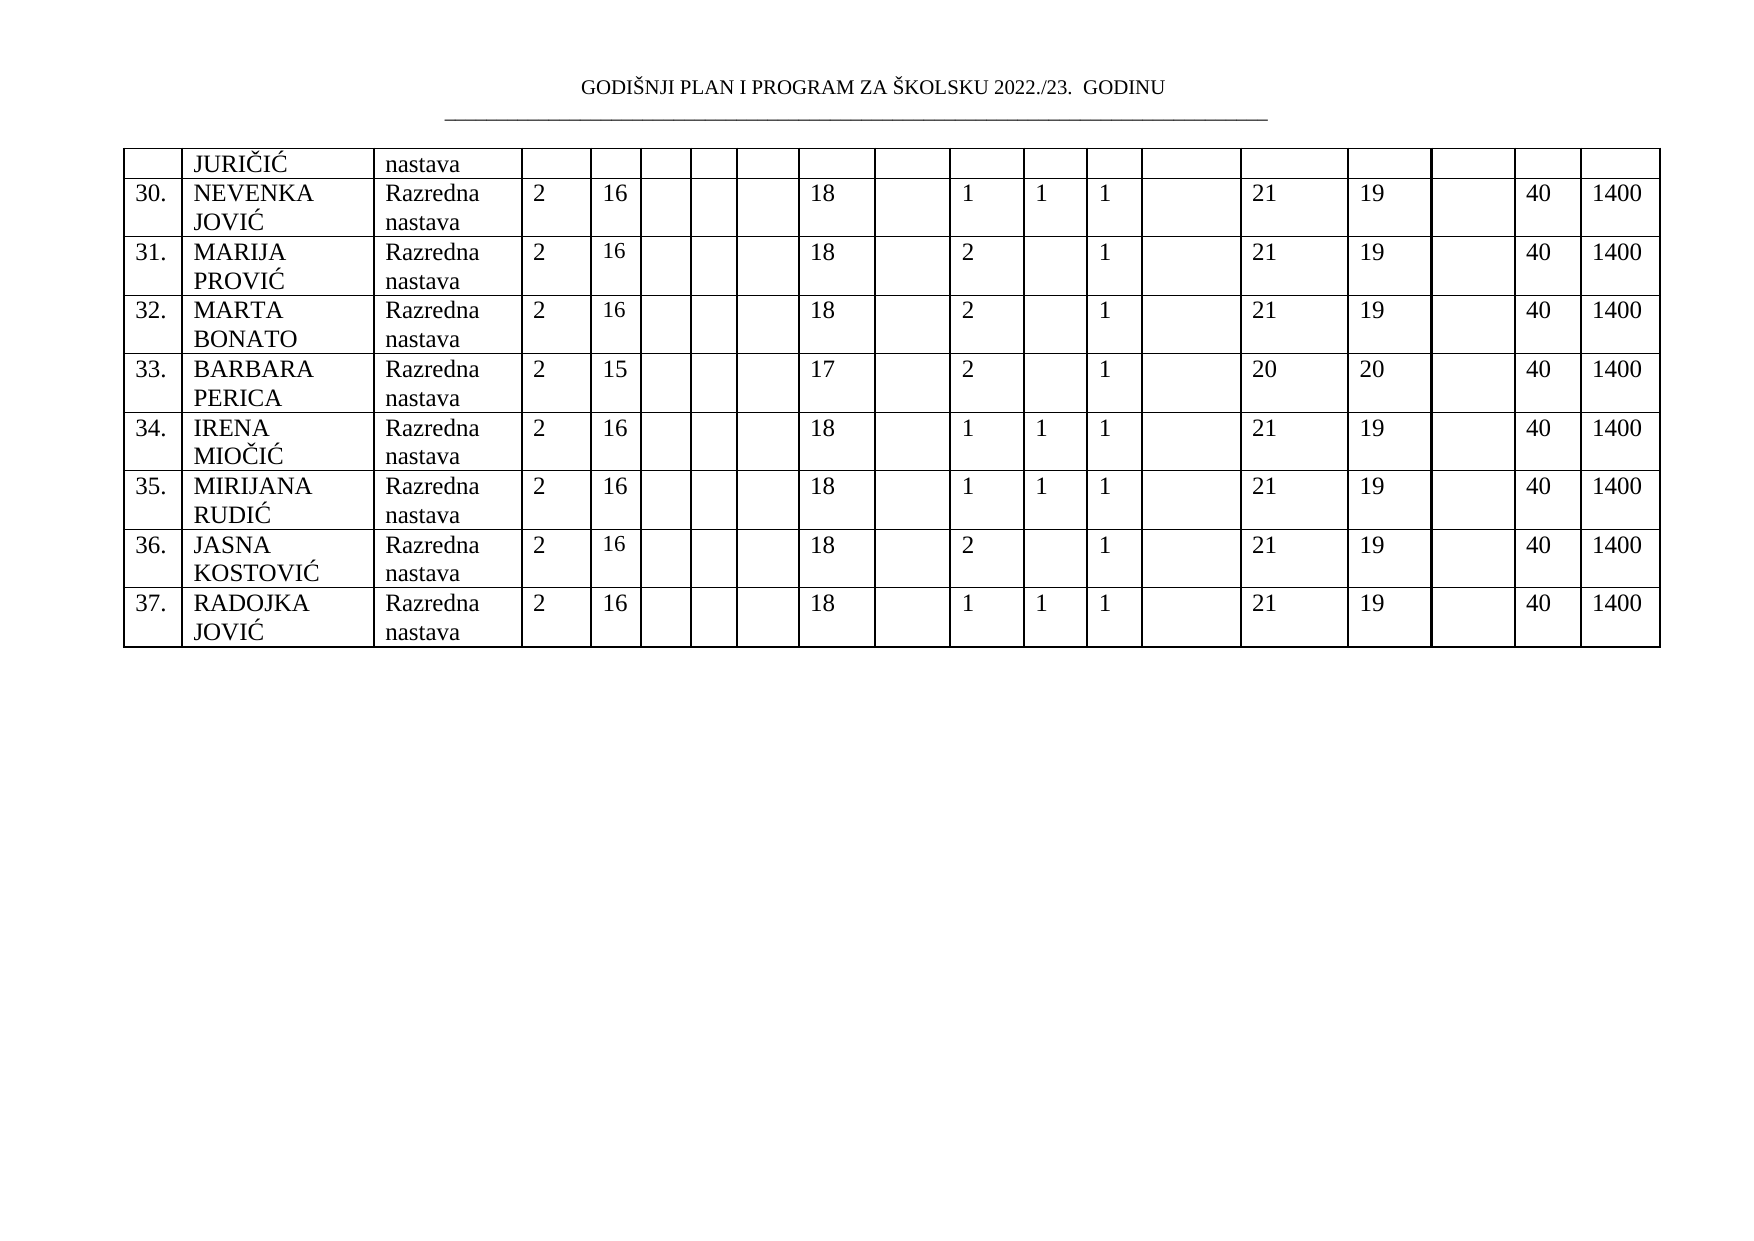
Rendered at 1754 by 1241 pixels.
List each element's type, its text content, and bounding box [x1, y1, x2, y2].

table_cell [738, 530, 798, 587]
table_cell [1025, 296, 1086, 353]
table_cell [1025, 149, 1086, 177]
table_cell 2 [523, 530, 590, 587]
table_cell [1433, 296, 1514, 353]
table_cell [1433, 588, 1514, 646]
table_cell 1400 [1582, 179, 1659, 236]
table_cell JURIČIĆ [183, 149, 373, 177]
table_cell 19 [1349, 530, 1430, 587]
table_cell 40 [1516, 237, 1580, 294]
table_cell 40 [1516, 471, 1580, 529]
table_cell 1400 [1582, 296, 1659, 353]
table_cell 33. [125, 354, 181, 412]
table_cell [1025, 530, 1086, 587]
table_cell 21 [1242, 179, 1347, 236]
table_cell 1400 [1582, 471, 1659, 529]
table_cell 21 [1242, 588, 1347, 646]
table_cell 21 [1242, 471, 1347, 529]
table_cell [738, 296, 798, 353]
table_cell 18 [800, 179, 874, 236]
table_cell 16 [592, 588, 640, 646]
table_cell Razredna nastava [375, 588, 521, 646]
table_cell [951, 149, 1023, 177]
table_cell [1433, 530, 1514, 587]
table_cell [692, 413, 736, 470]
table_cell [642, 149, 690, 177]
table_cell 16 [592, 237, 640, 294]
table_cell [738, 588, 798, 646]
table_cell 34. [125, 413, 181, 470]
table_cell [1143, 471, 1240, 529]
table_cell JASNA KOSTOVIĆ [183, 530, 373, 587]
table_cell Razredna nastava [375, 296, 521, 353]
table_cell 16 [592, 413, 640, 470]
table_cell Razredna nastava [375, 354, 521, 412]
table_cell MARTA BONATO [183, 296, 373, 353]
table_cell 16 [592, 471, 640, 529]
table_cell [738, 179, 798, 236]
table_cell 1400 [1582, 530, 1659, 587]
table_cell 18 [800, 530, 874, 587]
table_cell [1433, 354, 1514, 412]
table_cell 31. [125, 237, 181, 294]
table_cell 1 [1088, 471, 1141, 529]
table_cell [1143, 296, 1240, 353]
table_cell 21 [1242, 530, 1347, 587]
table_cell 2 [523, 354, 590, 412]
table_cell 1 [1025, 471, 1086, 529]
table_cell [1582, 149, 1659, 177]
table_cell [1025, 237, 1086, 294]
table_cell 35. [125, 471, 181, 529]
table_cell [1433, 149, 1514, 177]
table_cell NEVENKA JOVIĆ [183, 179, 373, 236]
table_cell [642, 471, 690, 529]
table_cell [642, 296, 690, 353]
table_cell [1516, 149, 1580, 177]
table_cell [738, 471, 798, 529]
table_cell [800, 149, 874, 177]
table_cell [692, 179, 736, 236]
table_cell Razredna nastava [375, 471, 521, 529]
table_cell 1400 [1582, 237, 1659, 294]
table_cell 21 [1242, 296, 1347, 353]
table_cell [642, 588, 690, 646]
table_cell [692, 149, 736, 177]
table_cell 2 [951, 296, 1023, 353]
table_cell 16 [592, 179, 640, 236]
table_cell [642, 530, 690, 587]
table_cell 21 [1242, 413, 1347, 470]
table_cell [1143, 354, 1240, 412]
table_cell [876, 237, 949, 294]
table_cell 19 [1349, 179, 1430, 236]
table_cell 1 [951, 588, 1023, 646]
table_cell 20 [1349, 354, 1430, 412]
table_cell 40 [1516, 179, 1580, 236]
table_cell 2 [523, 237, 590, 294]
table_cell 37. [125, 588, 181, 646]
table_cell 1 [1025, 588, 1086, 646]
table_cell 17 [800, 354, 874, 412]
table_cell 1 [1025, 179, 1086, 236]
table_cell 18 [800, 296, 874, 353]
table_cell [1143, 588, 1240, 646]
table_cell [1143, 530, 1240, 587]
table_cell [1433, 237, 1514, 294]
table_cell [876, 179, 949, 236]
table_cell 1 [1088, 179, 1141, 236]
table_cell 2 [951, 354, 1023, 412]
table_cell IRENA MIOČIĆ [183, 413, 373, 470]
table_cell 19 [1349, 237, 1430, 294]
table_cell 36. [125, 530, 181, 587]
table_cell 2 [523, 471, 590, 529]
table_cell 1 [1088, 413, 1141, 470]
table_cell [876, 413, 949, 470]
table_cell 18 [800, 413, 874, 470]
table_cell Razredna nastava [375, 530, 521, 587]
table_cell 19 [1349, 471, 1430, 529]
table_cell [1349, 149, 1430, 177]
table_cell [876, 354, 949, 412]
table_cell 2 [523, 296, 590, 353]
table_cell 18 [800, 471, 874, 529]
table_cell [876, 588, 949, 646]
table_cell 1 [1088, 296, 1141, 353]
table_cell 2 [523, 179, 590, 236]
table_cell 40 [1516, 588, 1580, 646]
table_cell Razredna nastava [375, 237, 521, 294]
table_cell [738, 237, 798, 294]
table_cell 1 [1088, 354, 1141, 412]
table_cell 16 [592, 530, 640, 587]
table_cell 1 [951, 413, 1023, 470]
table_cell 1400 [1582, 354, 1659, 412]
table_cell 19 [1349, 413, 1430, 470]
table_cell 20 [1242, 354, 1347, 412]
table_cell 40 [1516, 530, 1580, 587]
table_cell 1 [1088, 237, 1141, 294]
table_cell 2 [951, 237, 1023, 294]
table_cell 2 [951, 530, 1023, 587]
table_cell 1400 [1582, 588, 1659, 646]
table_cell 21 [1242, 237, 1347, 294]
table_cell Razredna nastava [375, 179, 521, 236]
table_cell 40 [1516, 413, 1580, 470]
table_cell [1143, 179, 1240, 236]
table_cell 1 [1088, 530, 1141, 587]
table_cell [1433, 413, 1514, 470]
table_cell 2 [523, 588, 590, 646]
table_cell 18 [800, 237, 874, 294]
table_cell [1242, 149, 1347, 177]
table_cell 15 [592, 354, 640, 412]
table_cell 19 [1349, 296, 1430, 353]
table_cell [876, 471, 949, 529]
table_cell BARBARA PERICA [183, 354, 373, 412]
table_cell 1 [1088, 588, 1141, 646]
table_cell [1088, 149, 1141, 177]
table_cell [692, 471, 736, 529]
table_cell [125, 149, 181, 177]
table_cell 19 [1349, 588, 1430, 646]
table_cell 2 [523, 413, 590, 470]
table_cell [1143, 149, 1240, 177]
table_cell [692, 296, 736, 353]
table_cell 1 [951, 179, 1023, 236]
table_cell 40 [1516, 296, 1580, 353]
table_cell [1433, 179, 1514, 236]
table_cell [738, 354, 798, 412]
table_cell [692, 354, 736, 412]
table_cell [523, 149, 590, 177]
table_cell [1433, 471, 1514, 529]
table_cell 16 [592, 296, 640, 353]
table_cell [592, 149, 640, 177]
table_cell [692, 588, 736, 646]
table_cell 1 [1025, 413, 1086, 470]
table_cell [642, 179, 690, 236]
table_cell [876, 530, 949, 587]
table_cell [642, 413, 690, 470]
table_cell [876, 296, 949, 353]
table_cell Razredna nastava [375, 413, 521, 470]
table_cell [642, 354, 690, 412]
table_cell [738, 413, 798, 470]
table_cell [876, 149, 949, 177]
table_cell 30. [125, 179, 181, 236]
table_cell 18 [800, 588, 874, 646]
table_cell [692, 530, 736, 587]
table_cell [692, 237, 736, 294]
table_cell [1143, 237, 1240, 294]
table_cell MIRIJANA RUDIĆ [183, 471, 373, 529]
table_cell 32. [125, 296, 181, 353]
table_cell nastava [375, 149, 521, 177]
table_cell [642, 237, 690, 294]
table_cell 1400 [1582, 413, 1659, 470]
table_cell 1 [951, 471, 1023, 529]
table_cell 40 [1516, 354, 1580, 412]
table_cell MARIJA PROVIĆ [183, 237, 373, 294]
table_cell RADOJKA JOVIĆ [183, 588, 373, 646]
table_cell [1025, 354, 1086, 412]
table_cell [738, 149, 798, 177]
table_cell [1143, 413, 1240, 470]
